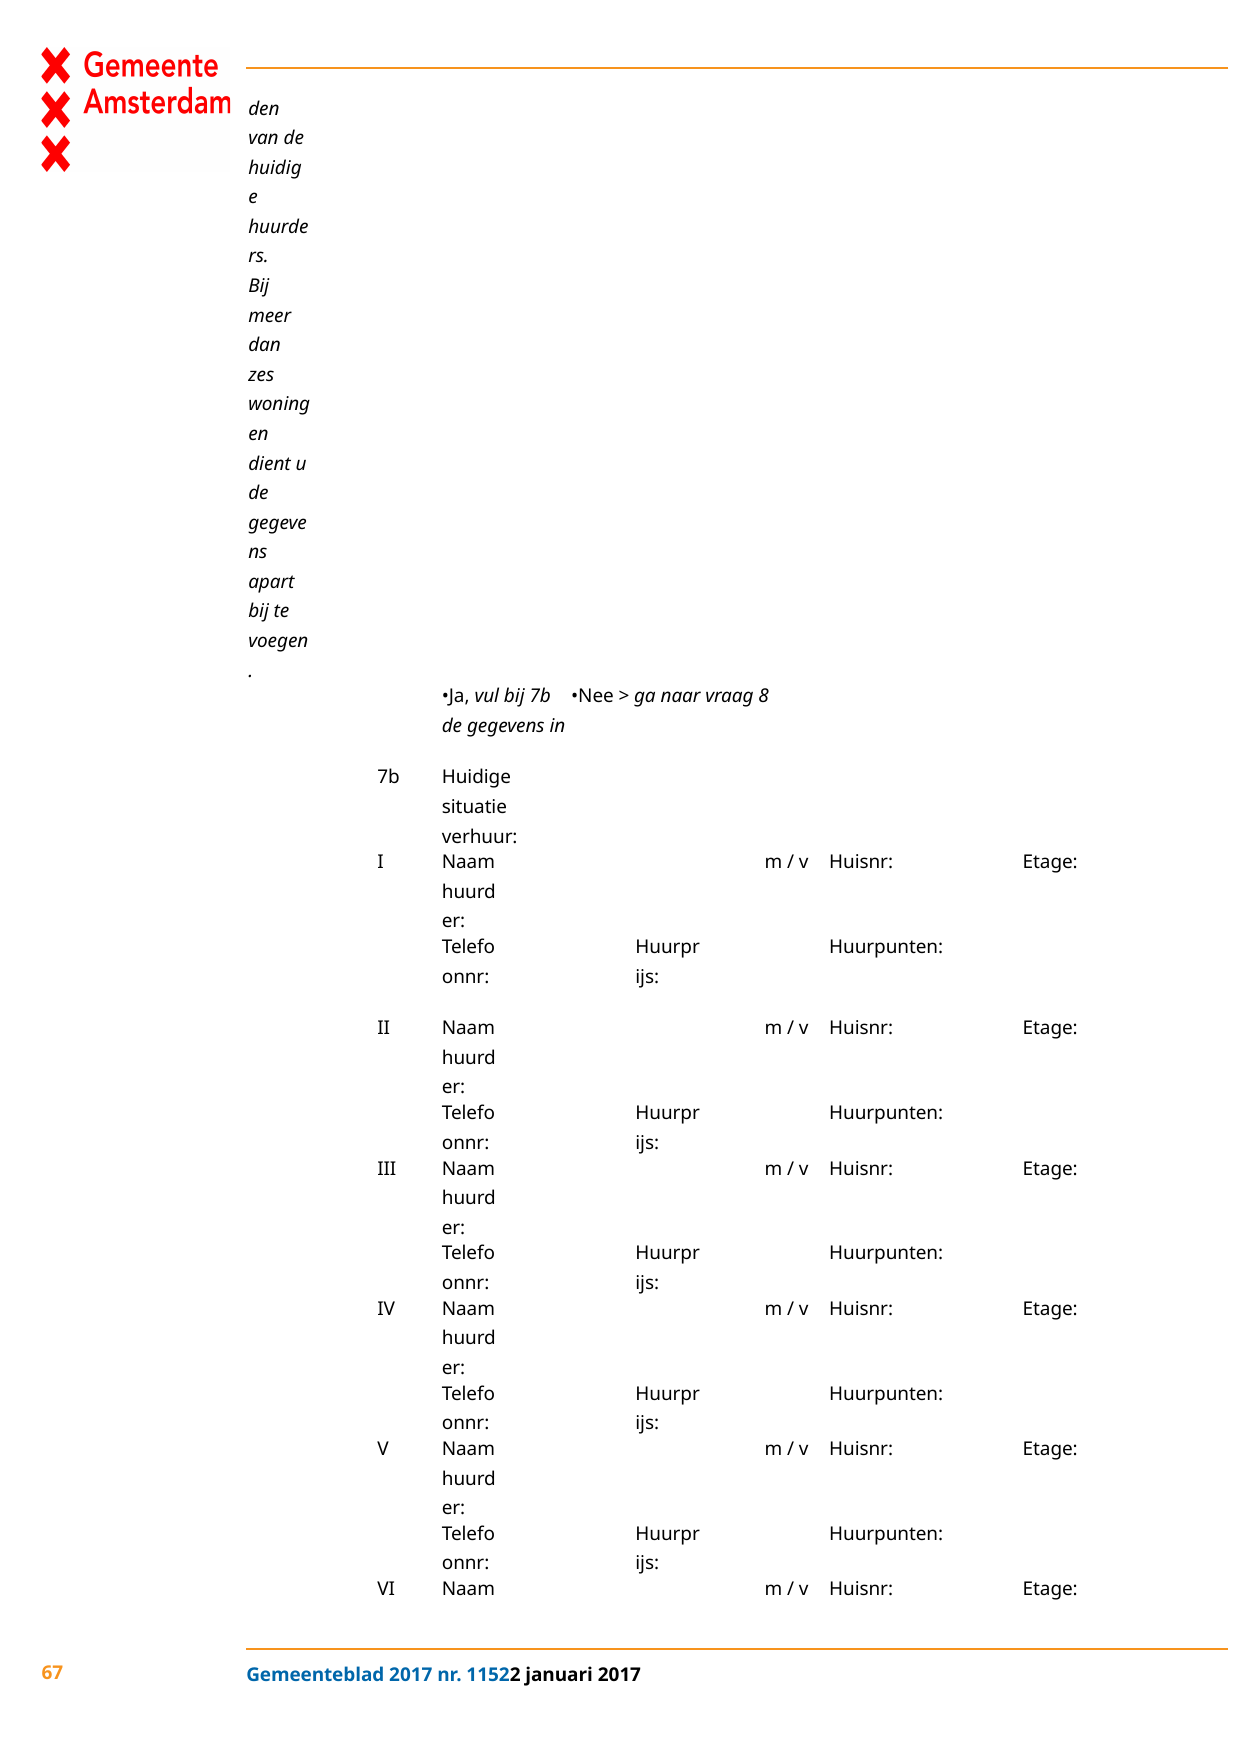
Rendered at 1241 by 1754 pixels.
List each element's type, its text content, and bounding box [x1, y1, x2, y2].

table_cell [958, 1380, 1152, 1435]
table_cell Telefoonnr: [442, 1099, 506, 1155]
table_cell [958, 1099, 1152, 1155]
table_cell [506, 1380, 635, 1435]
table_cell •Nee > ga naar vraag 8 [571, 683, 958, 738]
table_cell I [377, 849, 442, 933]
table_cell [248, 1240, 312, 1295]
table_cell [248, 738, 312, 764]
table_cell [442, 989, 506, 1014]
table_cell [1023, 989, 1087, 1014]
table_cell Naam huurder: [442, 1295, 506, 1380]
table_cell Huidige situatie verhuur: [442, 764, 571, 848]
table_cell [248, 764, 312, 848]
table_cell Etage: [1023, 849, 1087, 933]
table_cell Telefoonnr: [442, 1380, 506, 1435]
table_cell [1023, 683, 1152, 738]
table_cell [894, 1295, 1022, 1380]
table_cell Huisnr: [829, 1295, 893, 1380]
table_cell [700, 1240, 829, 1295]
table_cell [442, 738, 571, 764]
table_cell III [377, 1155, 442, 1239]
table_cell Naam huurder: [442, 849, 506, 933]
table_cell [248, 1015, 312, 1099]
table_cell [248, 849, 312, 933]
table_cell •Ja, vul bij 7b de gegevens in [442, 683, 571, 738]
table_cell Huisnr: [829, 849, 893, 933]
table_cell [571, 738, 958, 764]
table_cell [764, 989, 829, 1014]
table_cell Etage: [1023, 1015, 1087, 1099]
table_cell [894, 1015, 1022, 1099]
table_cell [313, 934, 377, 989]
table_cell [377, 738, 442, 764]
table_cell [313, 1099, 377, 1155]
table_cell [958, 95, 1022, 683]
table_cell [506, 1240, 635, 1295]
table_cell Naam [442, 1575, 506, 1601]
table_cell [248, 1295, 312, 1380]
table_cell Huurprijs: [635, 1240, 700, 1295]
table_cell [377, 1099, 442, 1155]
table_cell [1087, 1295, 1152, 1380]
table_cell [313, 95, 377, 683]
table_cell [829, 989, 893, 1014]
table_cell [1087, 989, 1152, 1014]
table_cell [313, 1295, 377, 1380]
table_cell [506, 1015, 764, 1099]
table_cell [958, 1520, 1152, 1575]
table_cell [894, 1435, 1022, 1520]
table_cell Huurpunten: [829, 934, 958, 989]
table_cell Etage: [1023, 1155, 1087, 1239]
table_cell [377, 989, 442, 1014]
table_cell [1087, 1575, 1152, 1601]
table_cell [248, 1520, 312, 1575]
table_cell [442, 95, 958, 683]
table_cell [377, 1240, 442, 1295]
table_cell [313, 849, 377, 933]
table_cell Telefoonnr: [442, 1240, 506, 1295]
table_cell Huurpunten: [829, 1380, 958, 1435]
table_cell [506, 1155, 764, 1239]
table_cell [248, 1155, 312, 1239]
table_cell [377, 95, 442, 683]
table_cell [700, 1520, 829, 1575]
table_cell Naam huurder: [442, 1155, 506, 1239]
table_cell [313, 683, 377, 738]
table_cell [248, 1435, 312, 1520]
table_cell [313, 1520, 377, 1575]
table_cell [958, 683, 1022, 738]
table_cell [1087, 1015, 1152, 1099]
table_cell [1023, 738, 1152, 764]
table_cell [506, 1520, 635, 1575]
table_cell Huurpunten: [829, 1240, 958, 1295]
table_cell Huurpunten: [829, 1099, 958, 1155]
table_cell Etage: [1023, 1435, 1087, 1520]
table_cell [248, 934, 312, 989]
table_cell Huisnr: [829, 1575, 893, 1601]
table_cell [958, 1240, 1152, 1295]
table_cell [894, 1155, 1022, 1239]
table_cell [506, 1099, 635, 1155]
table_cell Naam huurder: [442, 1435, 506, 1520]
table_cell [506, 934, 635, 989]
table_cell [1087, 849, 1152, 933]
table_cell V [377, 1435, 442, 1520]
table_cell Huisnr: [829, 1155, 893, 1239]
table_cell m / v [764, 1155, 829, 1239]
table_cell [377, 1520, 442, 1575]
table_cell [506, 849, 764, 933]
table_cell [958, 738, 1022, 764]
table_cell Etage: [1023, 1295, 1087, 1380]
table_cell [506, 1435, 764, 1520]
table_cell [313, 738, 377, 764]
table_cell Etage: [1023, 1575, 1087, 1601]
table_cell m / v [764, 1435, 829, 1520]
table_cell Huurpunten: [829, 1520, 958, 1575]
table_cell [1087, 1435, 1152, 1520]
table_cell [377, 934, 442, 989]
table_cell [1087, 1155, 1152, 1239]
table_cell [313, 1435, 377, 1520]
table_cell [313, 1380, 377, 1435]
table_cell m / v [764, 1295, 829, 1380]
table_cell [313, 764, 377, 848]
table_cell 7b [377, 764, 442, 848]
table_cell m / v [764, 1015, 829, 1099]
table_cell [894, 1575, 1022, 1601]
table_cell [894, 989, 1022, 1014]
table_cell [894, 849, 1022, 933]
table_cell Huisnr: [829, 1435, 893, 1520]
table_cell [248, 683, 312, 738]
table_cell Huurprijs: [635, 1520, 700, 1575]
table_cell m / v [764, 1575, 829, 1601]
table_cell [313, 1155, 377, 1239]
table_cell [313, 989, 377, 1014]
table_cell Huurprijs: [635, 934, 700, 989]
table_cell [700, 1380, 829, 1435]
table_cell [377, 1380, 442, 1435]
table_cell [313, 1240, 377, 1295]
table_cell [700, 1099, 829, 1155]
table_cell [764, 764, 1022, 848]
table_cell [700, 934, 829, 989]
table_cell [248, 989, 312, 1014]
table_cell [958, 934, 1087, 989]
table_cell Huurprijs: [635, 1099, 700, 1155]
picture [41, 47, 231, 172]
table_cell [1023, 764, 1152, 848]
table_cell [313, 1015, 377, 1099]
table_cell Telefoonnr: [442, 934, 506, 989]
table_cell [506, 989, 764, 1014]
table_cell [248, 1575, 312, 1601]
table_cell Huurprijs: [635, 1380, 700, 1435]
table_cell [313, 1575, 377, 1601]
table_cell Telefoonnr: [442, 1520, 506, 1575]
table_cell [506, 1575, 764, 1601]
table_cell den van de huidige huurders. Bij meer dan zes woningen dient u de gegevens apart bij te voegen. [248, 95, 312, 683]
table_cell IV [377, 1295, 442, 1380]
table_cell Huisnr: [829, 1015, 893, 1099]
table_cell VI [377, 1575, 442, 1601]
table_cell Naam huurder: [442, 1015, 506, 1099]
table_cell [1023, 95, 1152, 683]
table_cell II [377, 1015, 442, 1099]
table_cell m / v [764, 849, 829, 933]
table_cell [248, 1099, 312, 1155]
table_cell [571, 764, 764, 848]
table_cell [506, 1295, 764, 1380]
table_cell [248, 1380, 312, 1435]
table_cell [1087, 934, 1152, 989]
table_cell [377, 683, 442, 738]
